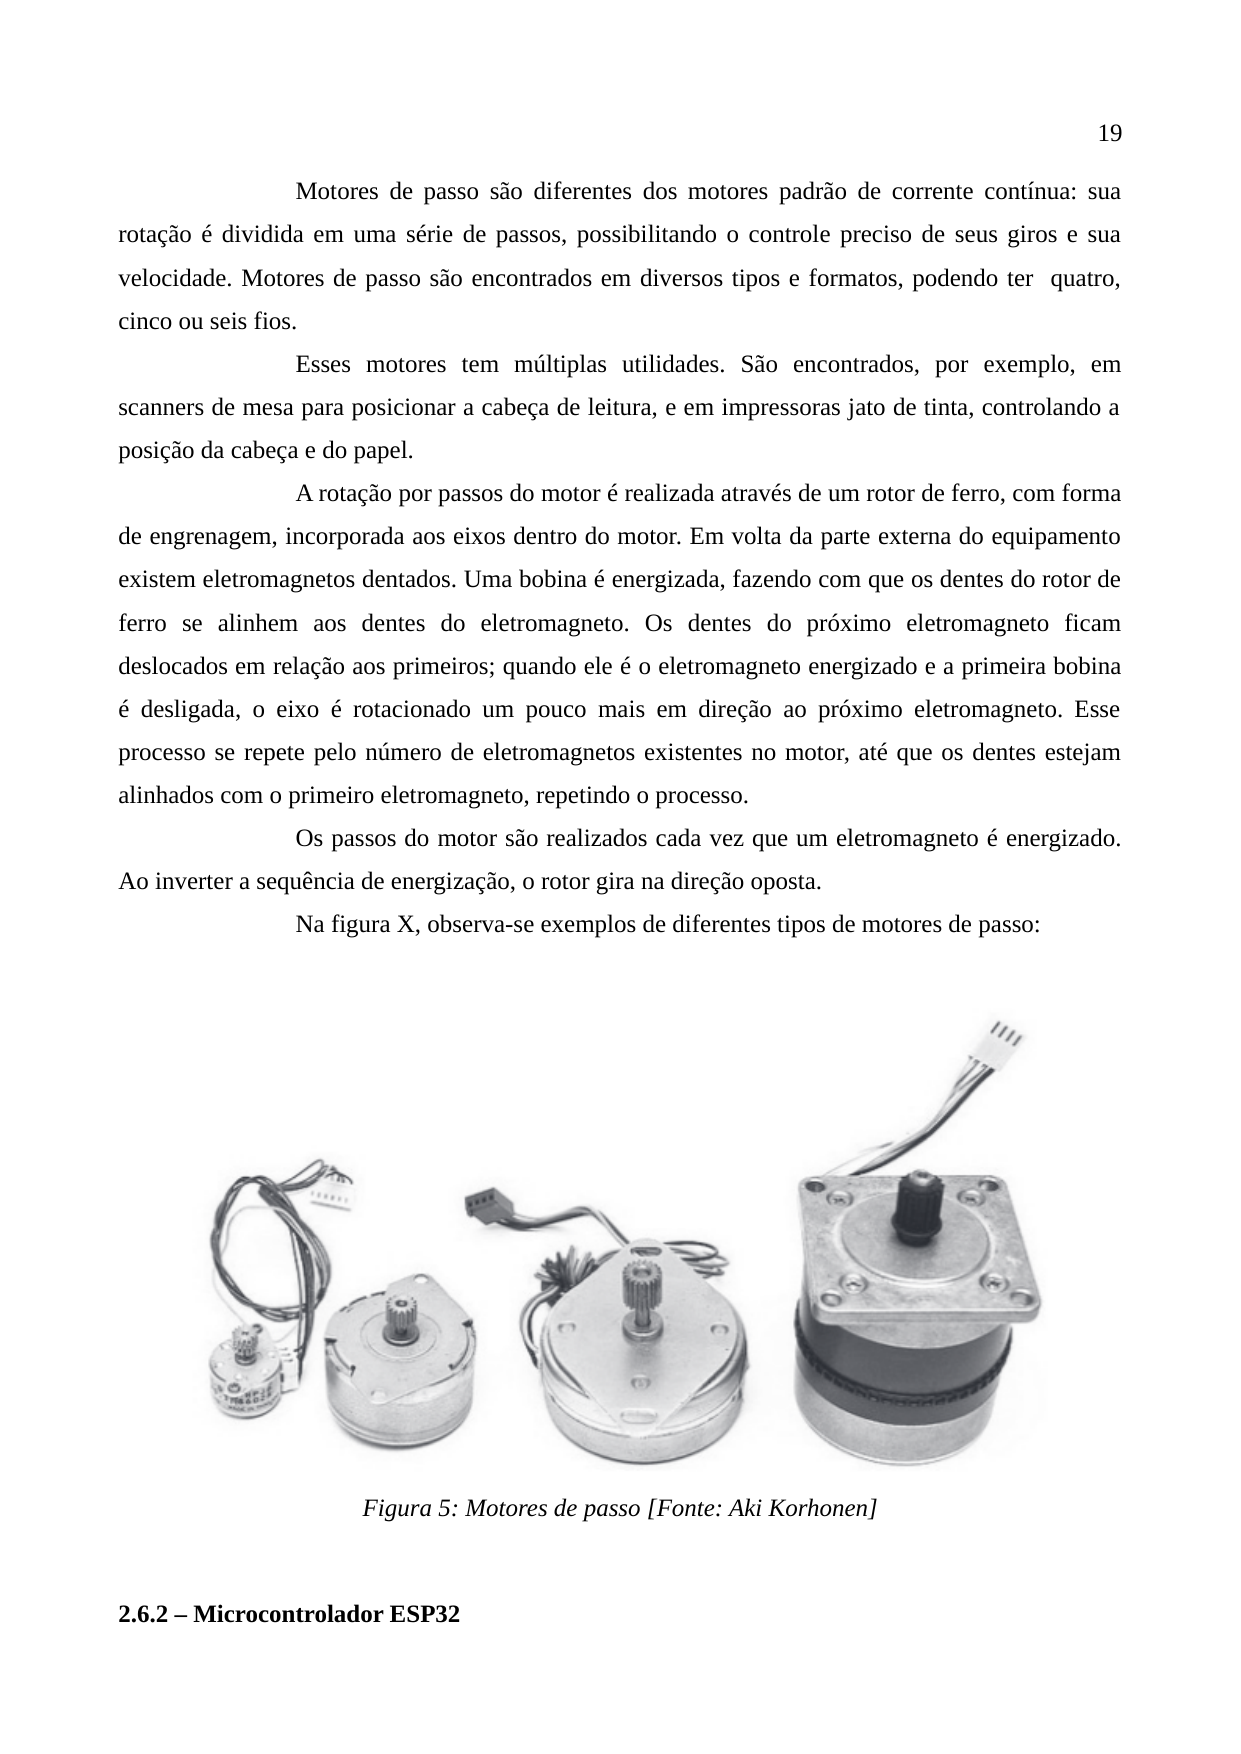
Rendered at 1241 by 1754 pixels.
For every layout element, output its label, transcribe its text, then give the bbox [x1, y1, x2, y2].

picture [182, 1008, 1058, 1479]
text 2.6.2 – Microcontrolador ESP32 [118, 1599, 1122, 1628]
text Motores de passo são diferentes dos motores padrão de corrente contínua: sua rotação é dividida em uma série de passos, possibilitando o controle preciso de seus giros e sua velocidade. Motores de passo são encontrados em diversos tipos e formatos, podendo ter quatro, cinco ou seis fios. [118, 176, 1122, 334]
text Os passos do motor são realizados cada vez que um eletromagneto é energizado. Ao inverter a sequência de energização, o rotor gira na direção oposta. [118, 823, 1122, 895]
text Esses motores tem múltiplas utilidades. São encontrados, por exemplo, em scanners de mesa para posicionar a cabeça de leitura, e em impressoras jato de tinta, controlando a posição da cabeça e do papel. [118, 349, 1122, 464]
text Na figura X, observa-se exemplos de diferentes tipos de motores de passo: [118, 909, 1122, 938]
text A rotação por passos do motor é realizada através de um rotor de ferro, com forma de engrenagem, incorporada aos eixos dentro do motor. Em volta da parte externa do equipamento existem eletromagnetos dentados. Uma bobina é energizada, fazendo com que os dentes do rotor de ferro se alinhem aos dentes do eletromagneto. Os dentes do próximo eletromagneto ficam deslocados em relação aos primeiros; quando ele é o eletromagneto energizado e a primeira bobina é desligada, o eixo é rotacionado um pouco mais em direção ao próximo eletromagneto. Esse processo se repete pelo número de eletromagnetos existentes no motor, até que os dentes estejam alinhados com o primeiro eletromagneto, repetindo o processo. [118, 478, 1122, 809]
text Figura 5: Motores de passo [Fonte: Aki Korhonen] [183, 1479, 1058, 1522]
